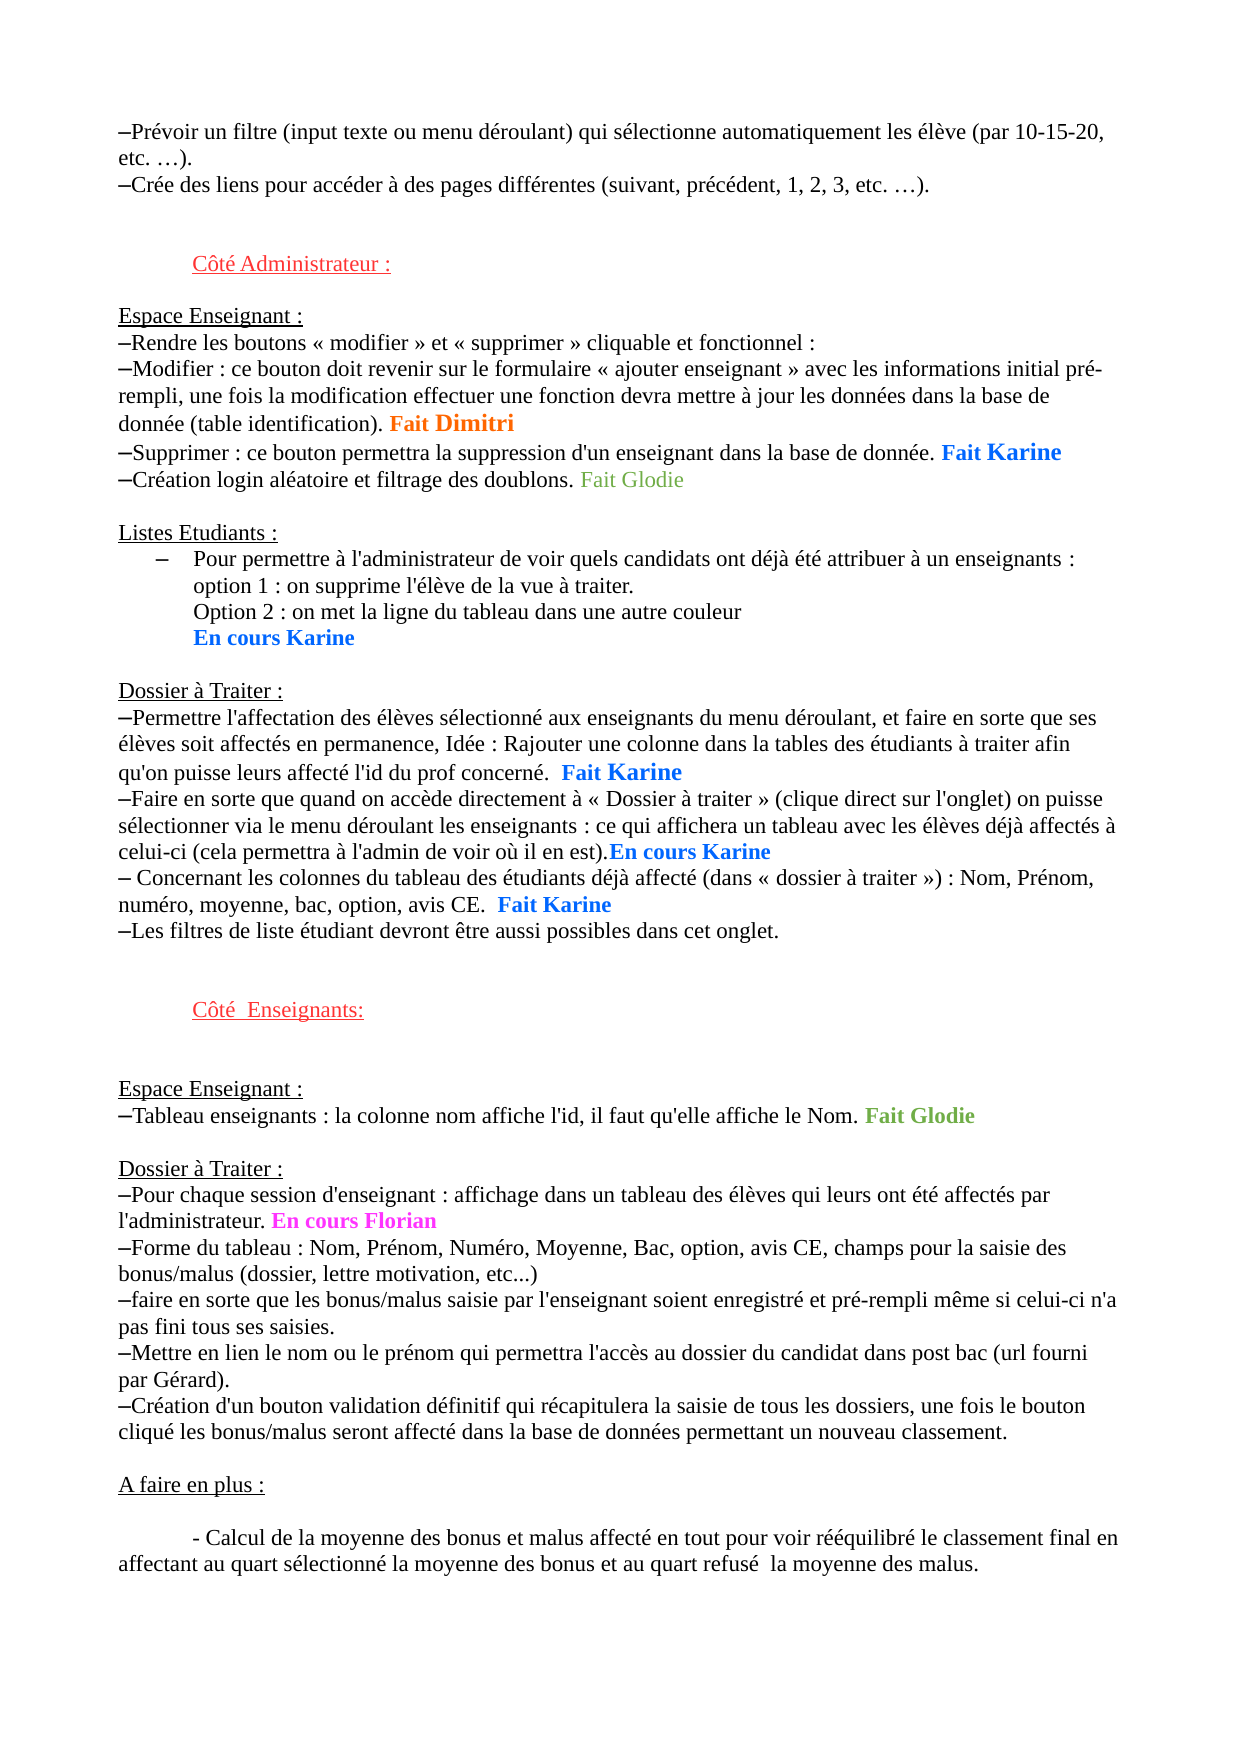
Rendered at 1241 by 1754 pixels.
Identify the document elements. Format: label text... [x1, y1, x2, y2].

text Côté Administrateur : [118, 250, 1122, 276]
list faire en sorte que les bonus/malus saisie par l'enseignant soient enregistré et pré-rempli même si celui-ci n'a pas fini tous ses saisies. [118, 1287, 1122, 1339]
list Les filtres de liste étudiant devront être aussi possibles dans cet onglet. [118, 917, 1122, 943]
list Option 2 : on met la ligne du tableau dans une autre couleur [156, 598, 1122, 624]
list Permettre l'affectation des élèves sélectionné aux enseignants du menu déroulant, et faire en sorte que ses élèves soit affectés en permanence, Idée : Rajouter une colonne dans la tables des étudiants à traiter afin qu'on puisse leurs affecté l'id du prof concerné. Fait Karine [118, 703, 1122, 785]
list Crée des liens pour accéder à des pages différentes (suivant, précédent, 1, 2, 3, etc. …). [118, 171, 1122, 197]
list Forme du tableau : Nom, Prénom, Numéro, Moyenne, Bac, option, avis CE, champs pour la saisie des bonus/malus (dossier, lettre motivation, etc...) [118, 1234, 1122, 1287]
text Dossier à Traiter : [118, 677, 1122, 703]
list Supprimer : ce bouton permettra la suppression d'un enseignant dans la base de donnée. Fait Karine [118, 437, 1122, 466]
list Pour chaque session d'enseignant : affichage dans un tableau des élèves qui leurs ont été affectés par l'administrateur. En cours Florian [118, 1181, 1122, 1234]
list Faire en sorte que quand on accède directement à « Dossier à traiter » (clique direct sur l'onglet) on puisse sélectionner via le menu déroulant les enseignants : ce qui affichera un tableau avec les élèves déjà affectés à celui-ci (cela permettra à l'admin de voir où il en est).En cours Karine [118, 785, 1122, 864]
list Création login aléatoire et filtrage des doublons. Fait Glodie [118, 466, 1122, 493]
text Côté Enseignants: [118, 996, 1122, 1023]
text Espace Enseignant : [118, 303, 1122, 329]
text A faire en plus : [118, 1471, 1122, 1497]
text - Calcul de la moyenne des bonus et malus affecté en tout pour voir rééquilibré le classement final en affectant au quart sélectionné la moyenne des bonus et au quart refusé la moyenne des malus. [118, 1524, 1122, 1576]
list Mettre en lien le nom ou le prénom qui permettra l'accès au dossier du candidat dans post bac (url fourni par Gérard). [118, 1339, 1122, 1392]
list En cours Karine [156, 624, 1122, 651]
text Espace Enseignant : [118, 1075, 1122, 1102]
list Prévoir un filtre (input texte ou menu déroulant) qui sélectionne automatiquement les élève (par 10-15-20, etc. …). [118, 118, 1122, 171]
list option 1 : on supprime l'élève de la vue à traiter. [156, 572, 1122, 598]
list Création d'un bouton validation définitif qui récapitulera la saisie de tous les dossiers, une fois le bouton cliqué les bonus/malus seront affecté dans la base de données permettant un nouveau classement. [118, 1392, 1122, 1445]
list Tableau enseignants : la colonne nom affiche l'id, il faut qu'elle affiche le Nom. Fait Glodie [118, 1102, 1122, 1128]
text Dossier à Traiter : [118, 1155, 1122, 1181]
list Pour permettre à l'administrateur de voir quels candidats ont déjà été attribuer à un enseignants : [156, 545, 1122, 572]
list Concernant les colonnes du tableau des étudiants déjà affecté (dans « dossier à traiter ») : Nom, Prénom, numéro, moyenne, bac, option, avis CE. Fait Karine [118, 864, 1122, 917]
list Modifier : ce bouton doit revenir sur le formulaire « ajouter enseignant » avec les informations initial pré-rempli, une fois la modification effectuer une fonction devra mettre à jour les données dans la base de donnée (table identification). Fait Dimitri [118, 355, 1122, 437]
text Listes Etudiants : [118, 519, 1122, 545]
list Rendre les boutons « modifier » et « supprimer » cliquable et fonctionnel : [118, 329, 1122, 355]
